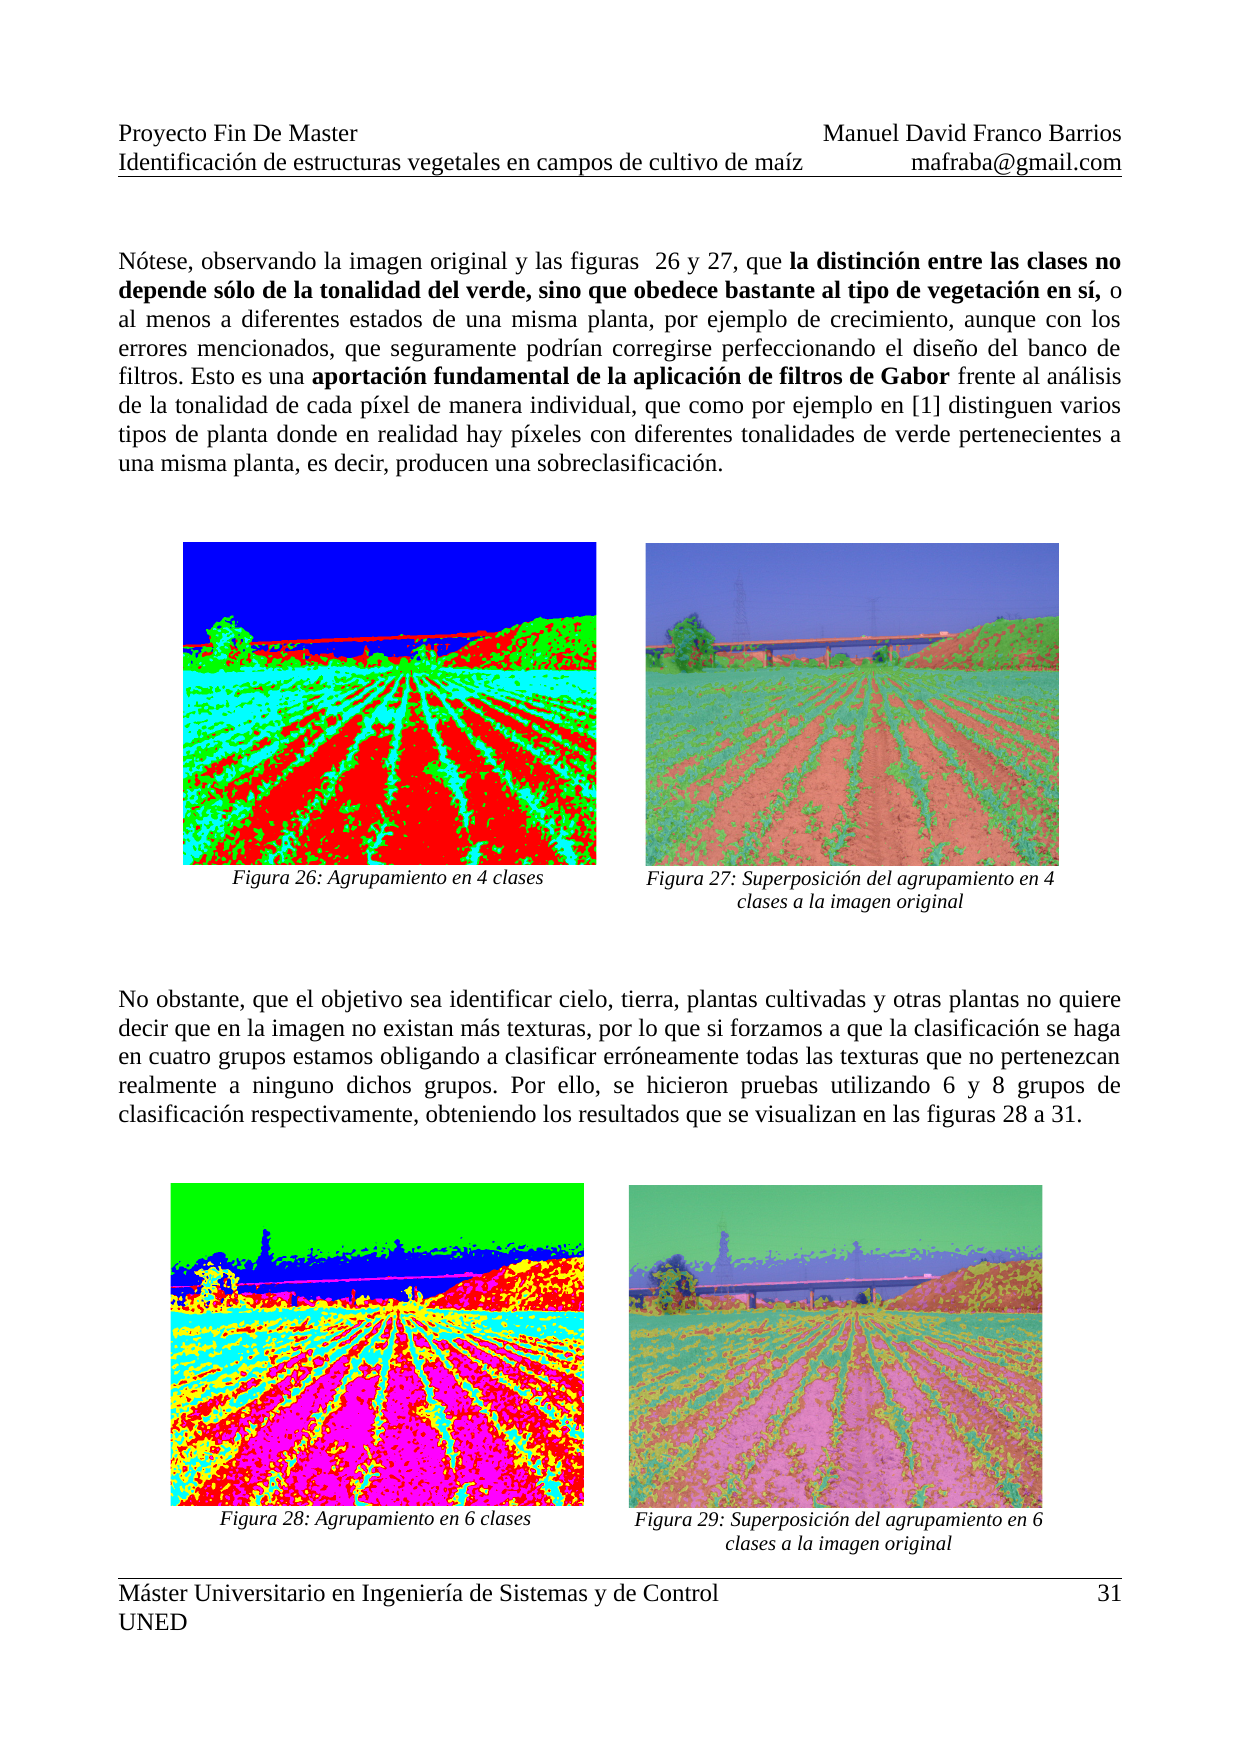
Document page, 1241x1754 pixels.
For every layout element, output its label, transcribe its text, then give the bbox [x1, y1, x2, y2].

text Figura 28: Agrupamiento en 6 clases [171, 1506, 582, 1530]
picture [645, 543, 1059, 866]
picture [628, 1185, 1043, 1508]
text [171, 1176, 582, 1183]
text Figura 27: Superposición del agrupamiento en 4 clases a la imagen original [646, 866, 1057, 913]
picture [170, 1183, 584, 1506]
picture [183, 542, 597, 865]
text Figura 26: Agrupamiento en 4 clases [183, 865, 594, 889]
text Nótese, observando la imagen original y las figuras 26 y 27, que la distinción entre las clases no depende sólo de la tonalidad del verde, sino que obedece bastante al tipo de vegetación en sí, o al menos a diferentes estados de una misma planta, por ejemplo de crecimiento, aunque con los errores mencionados, que seguramente podrían corregirse perfeccionando el diseño del banco de filtros. Esto es una aportación fundamental de la aplicación de filtros de Gabor frente al análisis de la tonalidad de cada píxel de manera individual, que como por ejemplo en [1] distinguen varios tipos de planta donde en realidad hay píxeles con diferentes tonalidades de verde pertenecientes a una misma planta, es decir, producen una sobreclasificación. [118, 246, 1122, 476]
text Figura 29: Superposición del agrupamiento en 6 clases a la imagen original [629, 1508, 1050, 1555]
text No obstante, que el objetivo sea identificar cielo, tierra, plantas cultivadas y otras plantas no quiere decir que en la imagen no existan más texturas, por lo que si forzamos a que la clasificación se haga en cuatro grupos estamos obligando a clasificar erróneamente todas las texturas que no pertenezcan realmente a ninguno dichos grupos. Por ello, se hicieron pruebas utilizando 6 y 8 grupos de clasificación respectivamente, obteniendo los resultados que se visualizan en las figuras 28 a 31. [118, 984, 1122, 1128]
